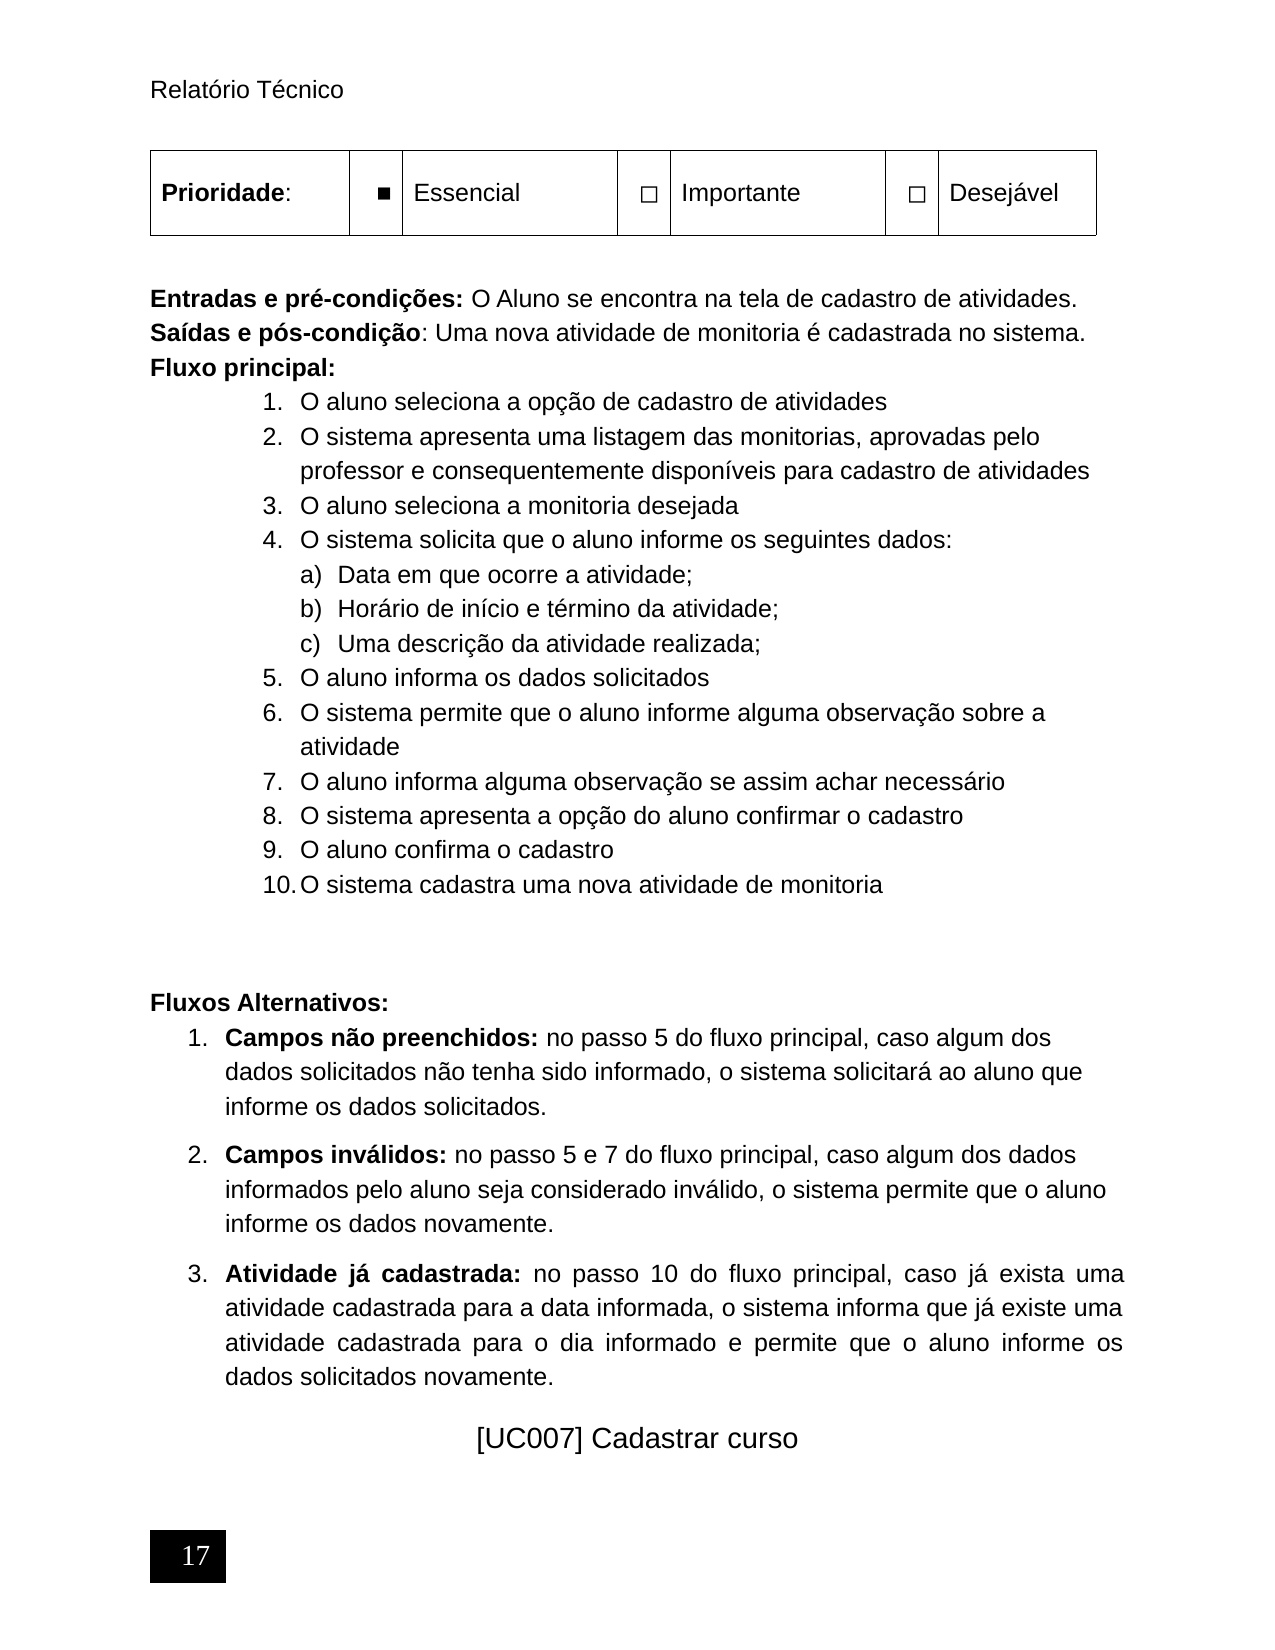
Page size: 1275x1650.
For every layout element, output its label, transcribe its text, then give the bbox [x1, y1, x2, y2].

list O sistema cadastra uma nova atividade de monitoria [262, 870, 1125, 899]
table_header ◻ [886, 151, 938, 235]
text Fluxo principal: [150, 353, 1125, 382]
list O sistema solicita que o aluno informe os seguintes dados: [262, 525, 1125, 554]
list Atividade já cadastrada: no passo 10 do fluxo principal, caso já exista uma atividade cadastrada para a data informada, o sistema informa que já existe uma atividade cadastrada para o dia informado e permite que o aluno informe os dados solicitados novamente. [187, 1258, 1125, 1391]
list O aluno informa os dados solicitados [262, 663, 1125, 692]
list Uma descrição da atividade realizada; [300, 629, 1125, 657]
text [UC007] Cadastrar curso [150, 1421, 1125, 1455]
list O aluno informa alguma observação se assim achar necessário [262, 767, 1125, 795]
list O aluno seleciona a opção de cadastro de atividades [262, 387, 1125, 416]
table_header Prioridade: [151, 151, 349, 235]
list Campos inválidos: no passo 5 e 7 do fluxo principal, caso algum dos dados informados pelo aluno seja considerado inválido, o sistema permite que o aluno informe os dados novamente. [187, 1141, 1125, 1238]
list Horário de início e término da atividade; [300, 594, 1125, 623]
list Campos não preenchidos: no passo 5 do fluxo principal, caso algum dos dados solicitados não tenha sido informado, o sistema solicitará ao aluno que informe os dados solicitados. [187, 1022, 1125, 1120]
list O sistema apresenta uma listagem das monitorias, aprovadas pelo professor e consequentemente disponíveis para cadastro de atividades [262, 422, 1125, 485]
table_header Desejável [939, 151, 1096, 235]
table_header ■ [350, 151, 402, 235]
list O sistema permite que o aluno informe alguma observação sobre a atividade [262, 698, 1125, 761]
text Entradas e pré-condições: O Aluno se encontra na tela de cadastro de atividades. [150, 284, 1125, 313]
text Saídas e pós-condição: Uma nova atividade de monitoria é cadastrada no sistema. [150, 318, 1125, 347]
table_header ◻ [618, 151, 670, 235]
list O aluno confirma o cadastro [262, 836, 1125, 864]
table_header Importante [671, 151, 885, 235]
text Fluxos Alternativos: [150, 988, 1125, 1017]
list O aluno seleciona a monitoria desejada [262, 491, 1125, 519]
table_header Essencial [403, 151, 617, 235]
list O sistema apresenta a opção do aluno confirmar o cadastro [262, 801, 1125, 830]
list Data em que ocorre a atividade; [300, 560, 1125, 588]
